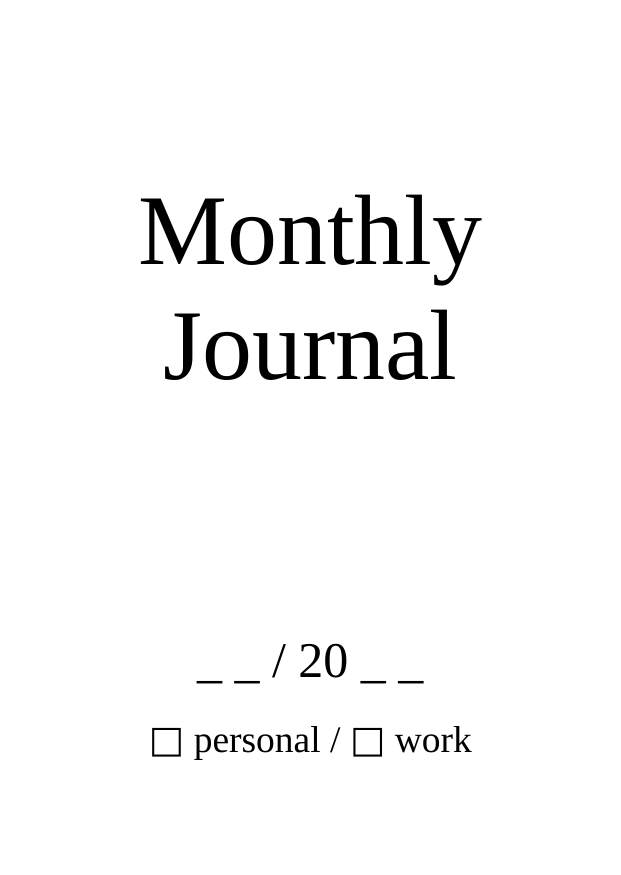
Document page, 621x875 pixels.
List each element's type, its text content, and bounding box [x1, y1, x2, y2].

text _ _ / 20 _ _ [118, 631, 502, 712]
text Monthly Journal [118, 171, 502, 401]
text □ personal / □ work [118, 712, 502, 763]
